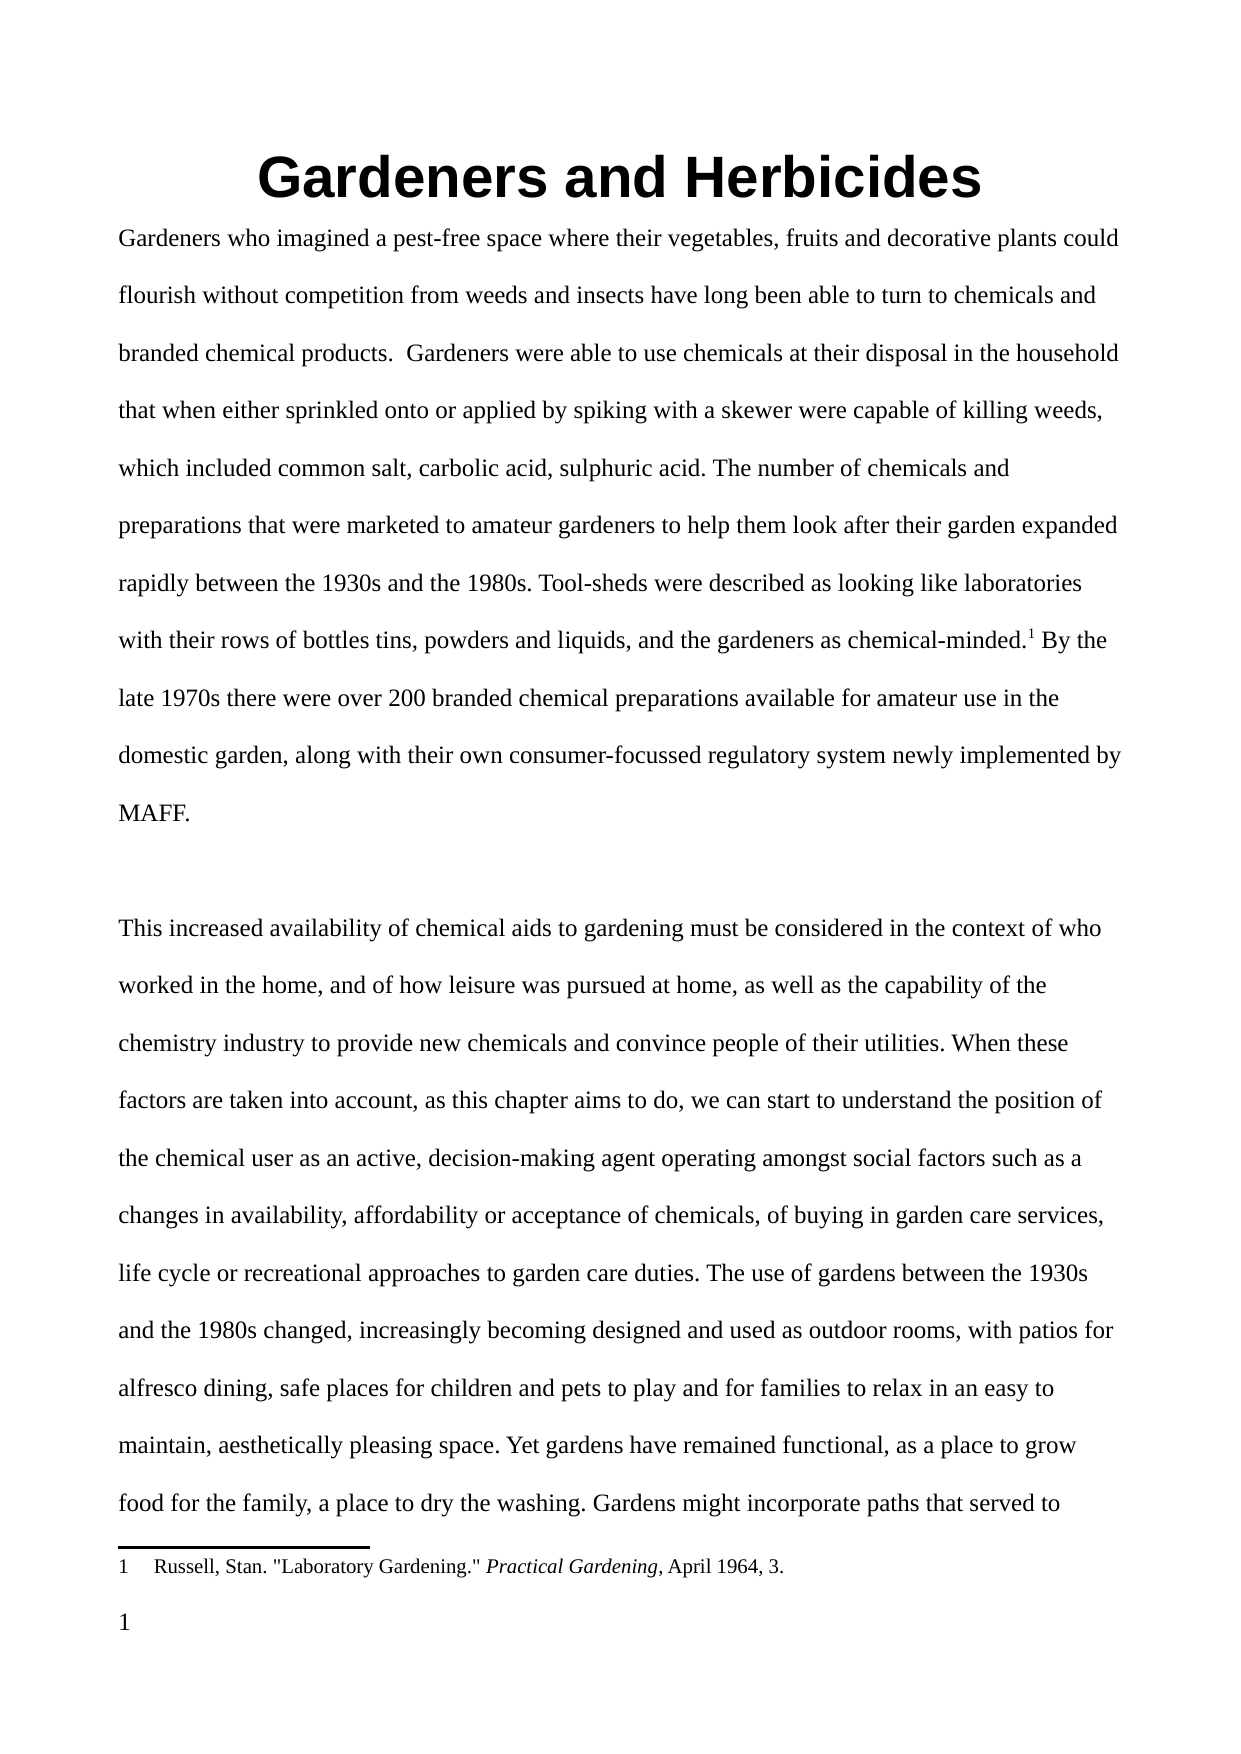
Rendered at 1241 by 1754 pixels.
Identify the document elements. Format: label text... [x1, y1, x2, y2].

title Gardeners and Herbicides [118, 143, 1122, 210]
text Gardeners who imagined a pest-free space where their vegetables, fruits and decorative plants could flourish without competition from weeds and insects have long been able to turn to chemicals and branded chemical products. Gardeners were able to use chemicals at their disposal in the household that when either sprinkled onto or applied by spiking with a skewer were capable of killing weeds, which included common salt, carbolic acid, sulphuric acid. The number of chemicals and preparations that were marketed to amateur gardeners to help them look after their garden expanded rapidly between the 1930s and the 1980s. Tool-sheds were described as looking like laboratories with their rows of bottles tins, powders and liquids, and the gardeners as chemical-minded. By the late 1970s there were over 200 branded chemical preparations available for amateur use in the domestic garden, along with their own consumer-focussed regulatory system newly implemented by MAFF. [118, 223, 1122, 826]
text Russell, Stan. "Laboratory Gardening." Practical Gardening, April 1964, 3. [118, 1553, 1122, 1578]
text This increased availability of chemical aids to gardening must be considered in the context of who worked in the home, and of how leisure was pursued at home, as well as the capability of the chemistry industry to provide new chemicals and convince people of their utilities. When these factors are taken into account, as this chapter aims to do, we can start to understand the position of the chemical user as an active, decision-making agent operating amongst social factors such as a changes in availability, affordability or acceptance of chemicals, of buying in garden care services, life cycle or recreational approaches to garden care duties. The use of gardens between the 1930s and the 1980s changed, increasingly becoming designed and used as outdoor rooms, with patios for alfresco dining, safe places for children and pets to play and for families to relax in an easy to maintain, aesthetically pleasing space. Yet gardens have remained functional, as a place to grow food for the family, a place to dry the washing. Gardens might incorporate paths that served to [118, 913, 1122, 1516]
